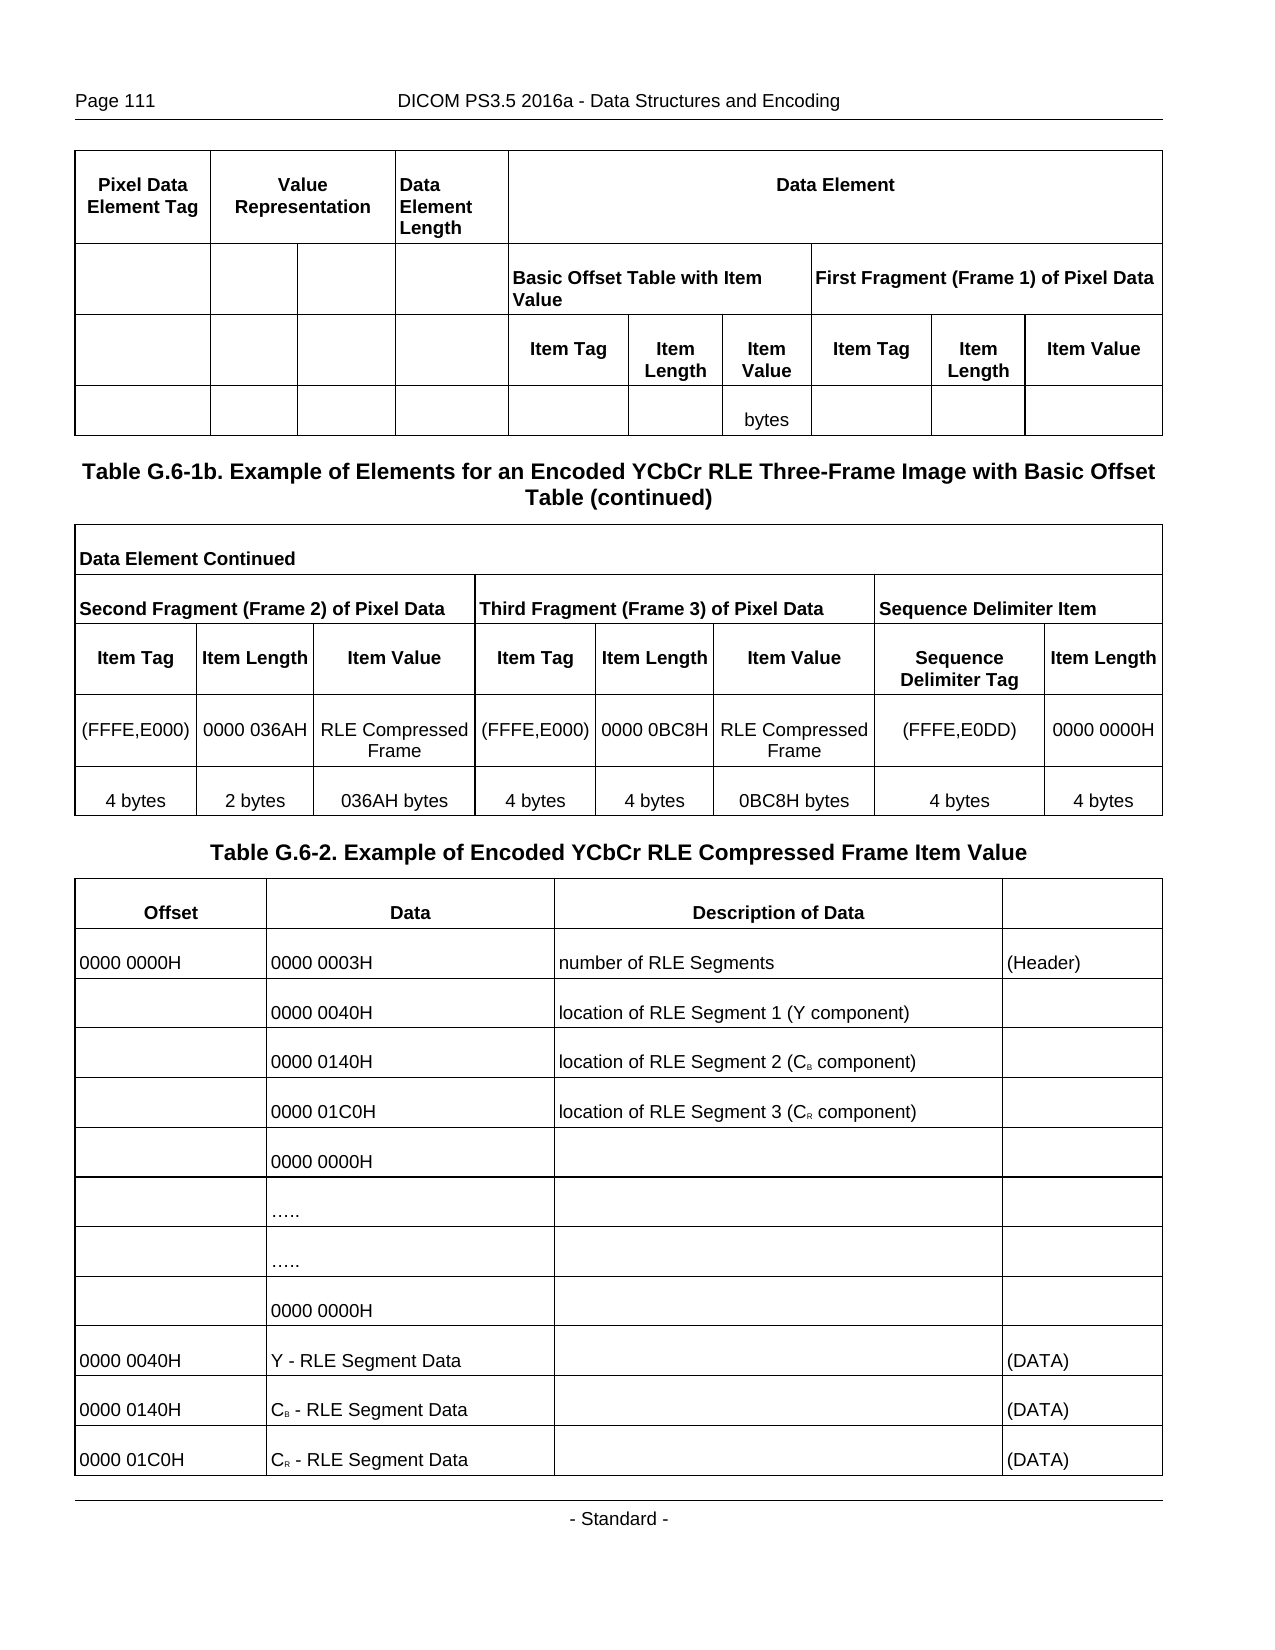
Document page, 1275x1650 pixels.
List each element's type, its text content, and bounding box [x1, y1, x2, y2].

table_cell [932, 386, 1024, 435]
table_cell 0000 0040H [267, 979, 554, 1027]
table_cell [76, 1128, 266, 1176]
table_cell [1003, 979, 1162, 1027]
table_cell Item Length [596, 624, 713, 694]
table_cell 4 bytes [76, 767, 196, 815]
table_cell [76, 979, 266, 1027]
table_cell 0000 01C0H [76, 1426, 266, 1474]
table_cell 0000 0BC8H [596, 695, 713, 766]
table_header Data Element Continued [76, 525, 1162, 573]
table_cell [211, 315, 297, 385]
table_cell (Header) [1003, 929, 1162, 978]
table_cell First Fragment (Frame 1) of Pixel Data [812, 244, 1162, 314]
table_cell 0000 0140H [267, 1028, 554, 1077]
table_cell [298, 386, 395, 435]
table_header Data Element Length [396, 151, 508, 243]
table_cell [396, 244, 508, 314]
table_cell [555, 1128, 1002, 1176]
table_cell bytes [723, 386, 811, 435]
table_cell [509, 386, 628, 435]
table_cell (FFFE,E000) [476, 695, 595, 766]
table_cell 4 bytes [476, 767, 595, 815]
text Table G.6-2. Example of Encoded YCbCr RLE Compressed Frame Item Value [75, 839, 1162, 865]
table_cell (DATA) [1003, 1426, 1162, 1474]
table_cell CR - RLE Segment Data [267, 1426, 554, 1474]
table_header Value Representation [211, 151, 395, 243]
table_cell [76, 386, 210, 435]
table_cell [1003, 1277, 1162, 1325]
table_cell 2 bytes [197, 767, 313, 815]
table_cell RLE Compressed Frame [714, 695, 874, 766]
table_cell Second Fragment (Frame 2) of Pixel Data [76, 575, 474, 623]
table_cell location of RLE Segment 1 (Y component) [555, 979, 1002, 1027]
table_cell 0BC8H bytes [714, 767, 874, 815]
table_cell [555, 1326, 1002, 1375]
table_cell Basic Offset Table with Item Value [509, 244, 811, 314]
table_cell [555, 1227, 1002, 1276]
text Table G.6-1b. Example of Elements for an Encoded YCbCr RLE Three-Frame Image with Basic Offset Table (continued) [75, 458, 1162, 510]
table_cell CB - RLE Segment Data [267, 1376, 554, 1425]
table_cell (DATA) [1003, 1326, 1162, 1375]
table_cell [76, 1277, 266, 1325]
table_cell [396, 386, 508, 435]
table_cell [396, 315, 508, 385]
table_cell ….. [267, 1227, 554, 1276]
table_header Description of Data [555, 879, 1002, 928]
table_cell 0000 01C0H [267, 1078, 554, 1127]
table_cell (FFFE,E0DD) [875, 695, 1044, 766]
table_header Data [267, 879, 554, 928]
table_header Pixel Data Element Tag [76, 151, 210, 243]
table_cell [812, 386, 931, 435]
table_cell [555, 1426, 1002, 1474]
table_header [1003, 879, 1162, 928]
table_cell (FFFE,E000) [76, 695, 196, 766]
table_cell (DATA) [1003, 1376, 1162, 1425]
table_cell [1003, 1078, 1162, 1127]
table_cell 0000 0000H [76, 929, 266, 978]
table_cell number of RLE Segments [555, 929, 1002, 978]
table_cell 0000 0003H [267, 929, 554, 978]
table_cell [76, 1227, 266, 1276]
table_cell ….. [267, 1178, 554, 1226]
table_header Offset [76, 879, 266, 928]
table_header Data Element [509, 151, 1162, 243]
table_cell [1003, 1227, 1162, 1276]
table_cell [1003, 1178, 1162, 1226]
table_cell [76, 1078, 266, 1127]
table_cell [1003, 1028, 1162, 1077]
table_cell 0000 0000H [1045, 695, 1162, 766]
table_cell [555, 1376, 1002, 1425]
table_cell Item Value [1026, 315, 1162, 385]
table_cell [76, 315, 210, 385]
table_cell [629, 386, 722, 435]
table_cell Item Tag [812, 315, 931, 385]
table_cell 0000 0140H [76, 1376, 266, 1425]
table_cell [555, 1277, 1002, 1325]
table_cell Y - RLE Segment Data [267, 1326, 554, 1375]
table_cell [1003, 1128, 1162, 1176]
table_cell 0000 036AH [197, 695, 313, 766]
table_cell RLE Compressed Frame [314, 695, 474, 766]
table_cell [555, 1178, 1002, 1226]
table_cell 036AH bytes [314, 767, 474, 815]
table_cell [211, 244, 297, 314]
table_cell Item Length [932, 315, 1024, 385]
table_cell Item Length [629, 315, 722, 385]
table_cell [76, 244, 210, 314]
table_cell Item Tag [76, 624, 196, 694]
table_cell location of RLE Segment 2 (CB component) [555, 1028, 1002, 1077]
table_cell location of RLE Segment 3 (CR component) [555, 1078, 1002, 1127]
table_cell Item Value [723, 315, 811, 385]
table_cell 4 bytes [596, 767, 713, 815]
table_cell Sequence Delimiter Item [875, 575, 1162, 623]
table_cell [211, 386, 297, 435]
table_cell 0000 0000H [267, 1128, 554, 1176]
table_cell 4 bytes [875, 767, 1044, 815]
table_cell Item Tag [509, 315, 628, 385]
table_cell [1026, 386, 1162, 435]
table_cell Third Fragment (Frame 3) of Pixel Data [476, 575, 874, 623]
table_cell Item Value [314, 624, 474, 694]
table_cell Item Value [714, 624, 874, 694]
table_cell [76, 1028, 266, 1077]
table_cell Item Length [197, 624, 313, 694]
table_cell Sequence Delimiter Tag [875, 624, 1044, 694]
table_cell Item Length [1045, 624, 1162, 694]
table_cell 0000 0040H [76, 1326, 266, 1375]
table_cell [298, 244, 395, 314]
table_cell [298, 315, 395, 385]
table_cell [76, 1178, 266, 1226]
table_cell 4 bytes [1045, 767, 1162, 815]
table_cell Item Tag [476, 624, 595, 694]
table_cell 0000 0000H [267, 1277, 554, 1325]
